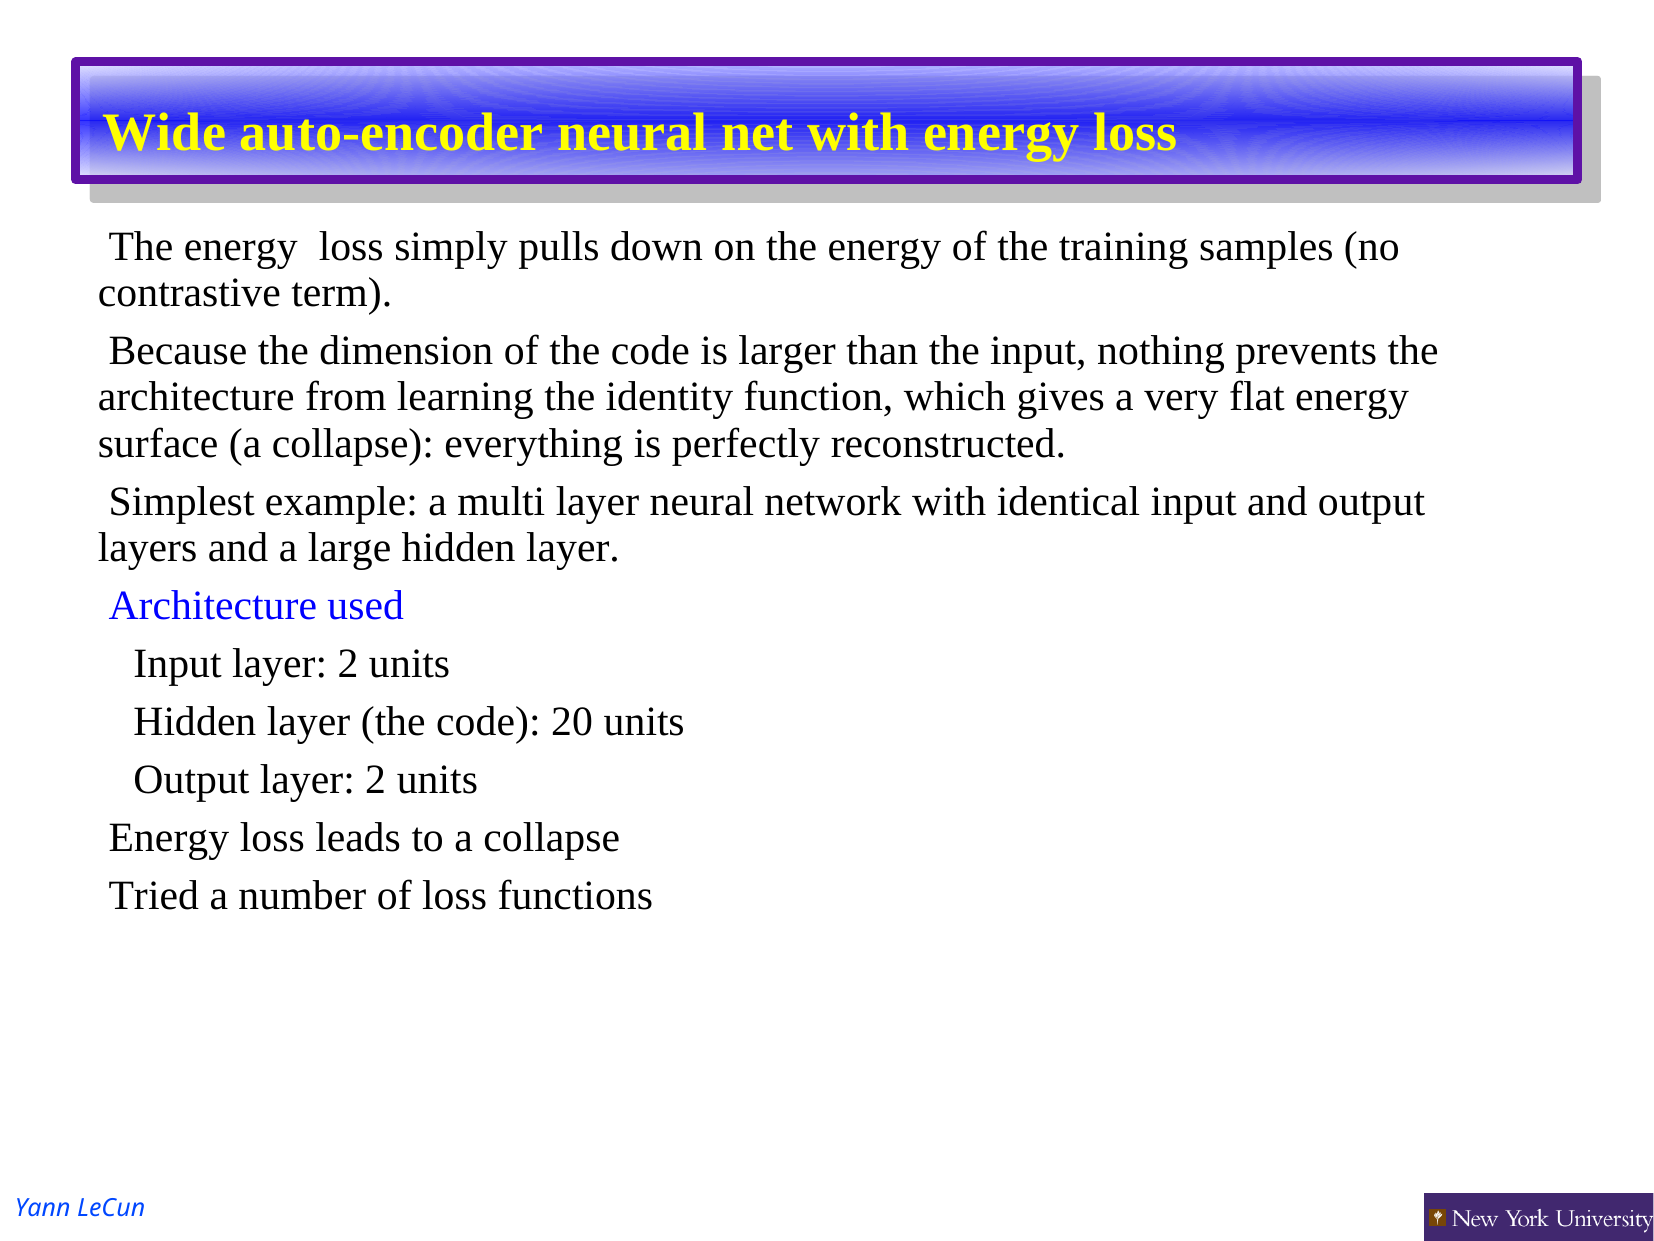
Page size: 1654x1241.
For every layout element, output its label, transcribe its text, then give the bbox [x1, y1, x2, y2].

picture [1424, 1193, 1654, 1241]
text_box The energy loss simply pulls down on the energy of the training samples (no contrastive term). Because the dimension of the code is larger than the input, nothing prevents the architecture from learning the identity function, which gives a very flat energy surface (a collapse): everything is perfectly reconstructed. Simplest example: a multi layer neural network with identical input and output layers and a large hidden layer. Architecture used Input layer: 2 units Hidden layer (the code): 20 units Output layer: 2 units Energy loss leads to a collapse Tried a number of loss functions [97, 222, 1536, 1069]
title Wide auto-encoder neural net with energy loss [75, 61, 1578, 180]
